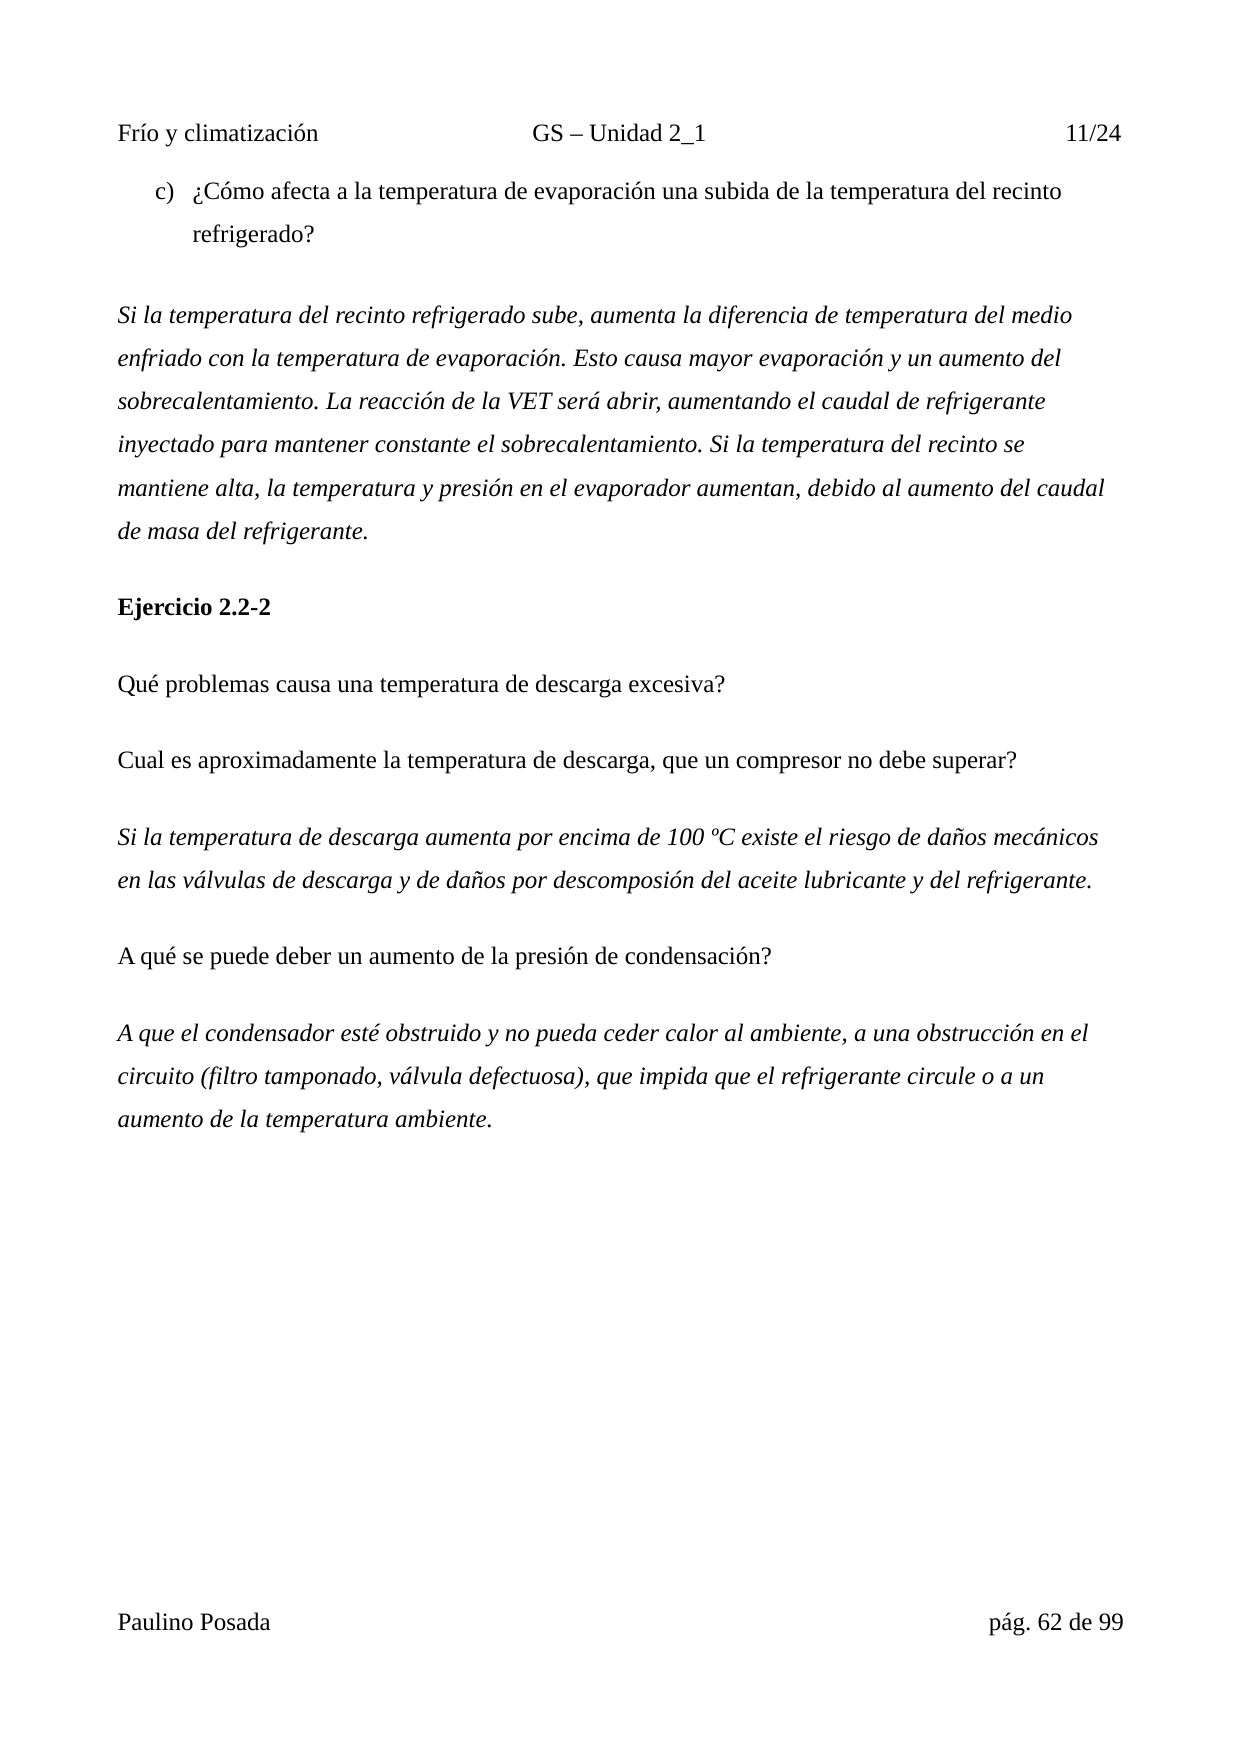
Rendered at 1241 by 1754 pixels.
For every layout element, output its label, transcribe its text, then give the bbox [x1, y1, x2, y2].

list ¿Cómo afecta a la temperatura de evaporación una subida de la temperatura del recinto refrigerado? [155, 176, 1123, 248]
text Cual es aproximadamente la temperatura de descarga, que un compresor no debe superar? [117, 745, 1123, 774]
text Qué problemas causa una temperatura de descarga excesiva? [117, 669, 1123, 697]
text Ejercicio 2.2-2 [117, 592, 1123, 621]
text Si la temperatura de descarga aumenta por encima de 100 ºC existe el riesgo de daños mecánicos en las válvulas de descarga y de daños por descomposión del aceite lubricante y del refrigerante. [117, 822, 1123, 893]
text A qué se puede deber un aumento de la presión de condensación? [117, 941, 1123, 970]
text Si la temperatura del recinto refrigerado sube, aumenta la diferencia de temperatura del medio enfriado con la temperatura de evaporación. Esto causa mayor evaporación y un aumento del sobrecalentamiento. La reacción de la VET será abrir, aumentando el caudal de refrigerante inyectado para mantener constante el sobrecalentamiento. Si la temperatura del recinto se mantiene alta, la temperatura y presión en el evaporador aumentan, debido al aumento del caudal de masa del refrigerante. [117, 300, 1123, 544]
text A que el condensador esté obstruido y no pueda ceder calor al ambiente, a una obstrucción en el circuito (filtro tamponado, válvula defectuosa), que impida que el refrigerante circule o a un aumento de la temperatura ambiente. [117, 1018, 1123, 1133]
